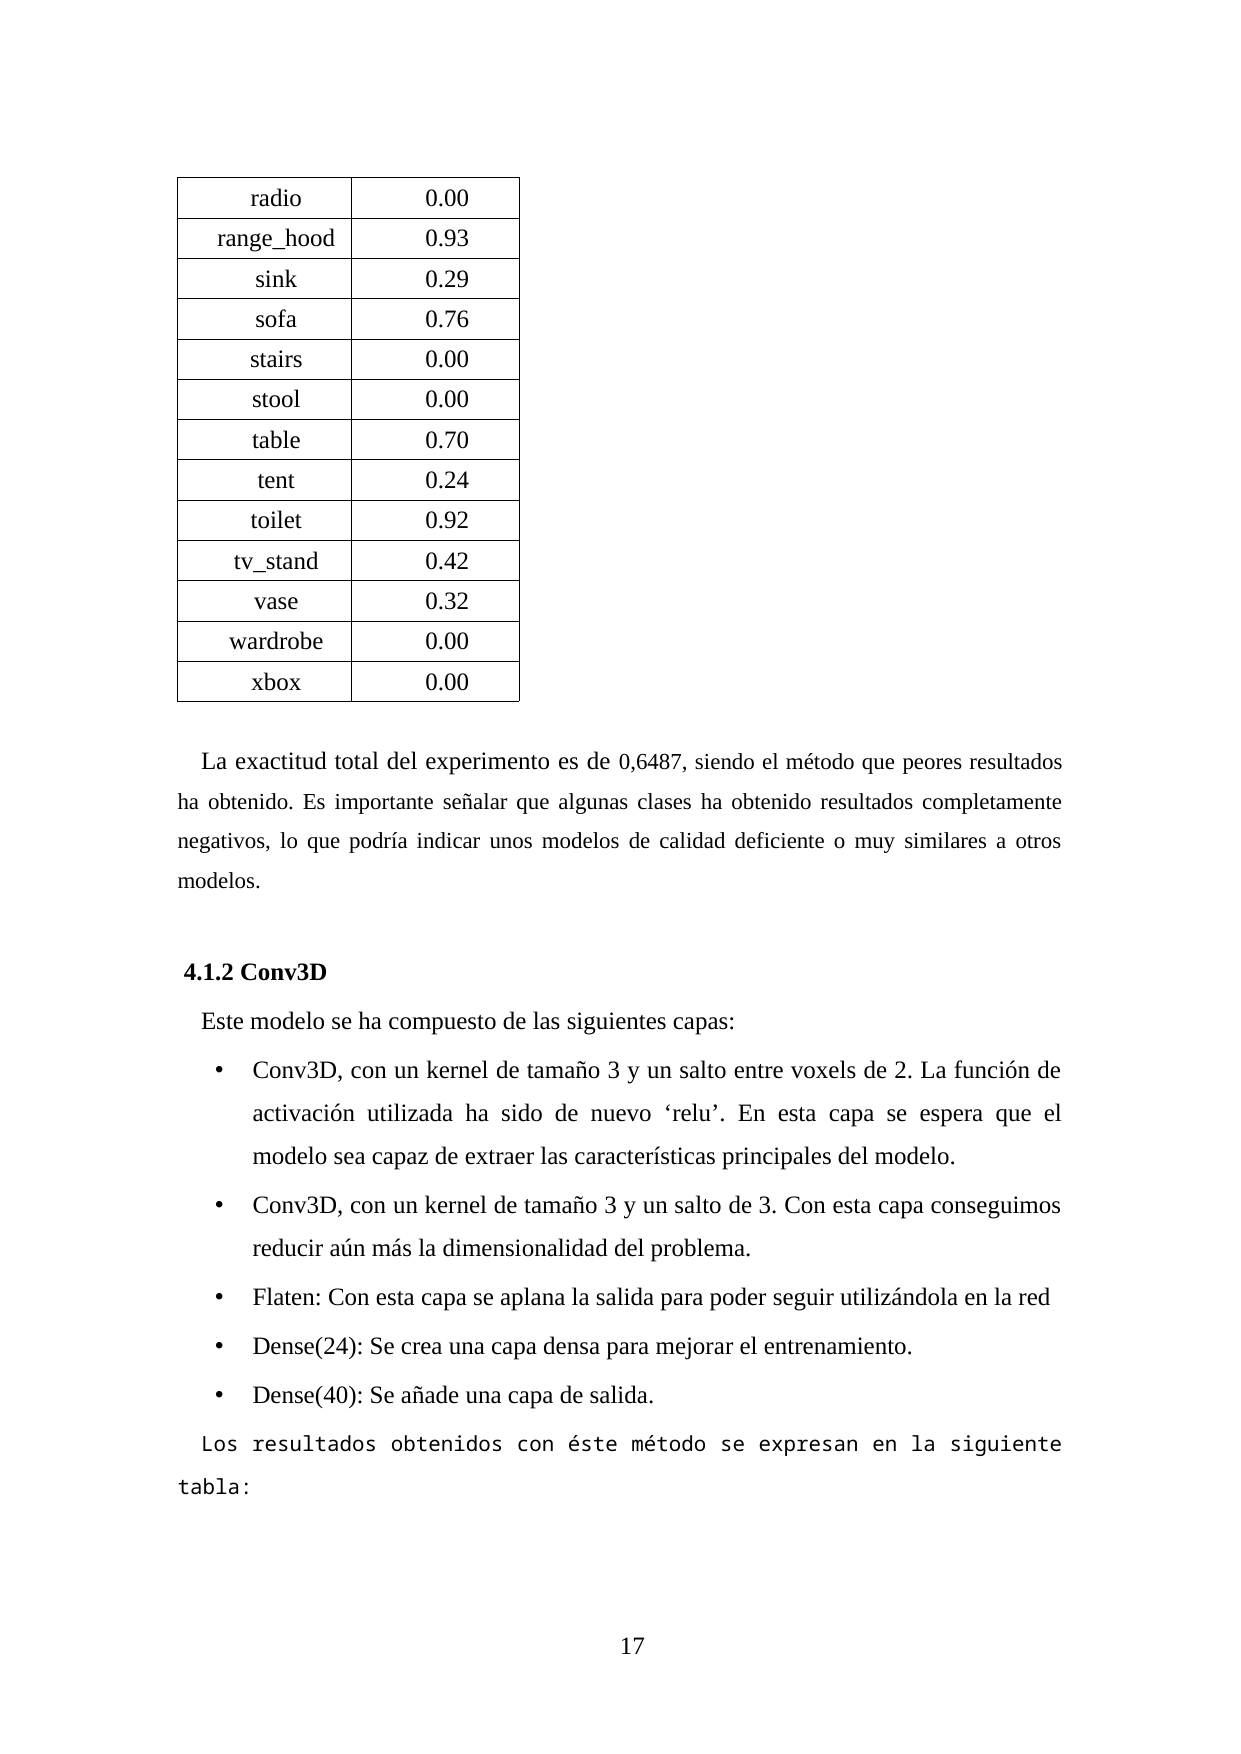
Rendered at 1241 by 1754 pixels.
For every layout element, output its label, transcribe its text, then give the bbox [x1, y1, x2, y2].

list Conv3D, con un kernel de tamaño 3 y un salto entre voxels de 2. La función de activación utilizada ha sido de nuevo ‘relu’. En esta capa se espera que el modelo sea capaz de extraer las características principales del modelo. [215, 1055, 1063, 1170]
subtitle Conv3D [177, 957, 1063, 985]
table_cell xbox [178, 662, 351, 701]
table_cell 0.00 [352, 662, 519, 701]
table_cell radio [178, 178, 351, 217]
table_cell range_hood [178, 219, 351, 258]
table_cell tv_stand [178, 541, 351, 580]
table_cell 0.92 [352, 501, 519, 540]
table_cell 0.00 [352, 178, 519, 217]
table_cell 0.00 [352, 622, 519, 661]
text Este modelo se ha compuesto de las siguientes capas: [177, 1006, 1063, 1034]
list Flaten: Con esta capa se aplana la salida para poder seguir utilizándola en la red [215, 1282, 1063, 1311]
table_cell sofa [178, 299, 351, 338]
list Conv3D, con un kernel de tamaño 3 y un salto de 3. Con esta capa conseguimos reducir aún más la dimensionalidad del problema. [215, 1190, 1063, 1262]
table_cell 0.32 [352, 581, 519, 621]
table_cell 0.00 [352, 380, 519, 419]
text Los resultados obtenidos con éste método se expresan en la siguiente tabla: [177, 1429, 1063, 1501]
table_cell sink [178, 259, 351, 298]
table_cell toilet [178, 501, 351, 540]
table_cell stairs [178, 340, 351, 379]
text La exactitud total del experimento es de 0,6487, siendo el método que peores resultados ha obtenido. Es importante señalar que algunas clases ha obtenido resultados completamente negativos, lo que podría indicar unos modelos de calidad deficiente o muy similares a otros modelos. [177, 746, 1063, 936]
table_cell table [178, 420, 351, 459]
table_cell wardrobe [178, 622, 351, 661]
table_cell 0.00 [352, 340, 519, 379]
table_cell 0.24 [352, 460, 519, 500]
table_cell 0.70 [352, 420, 519, 459]
table_cell tent [178, 460, 351, 500]
table_cell 0.29 [352, 259, 519, 298]
list Dense(24): Se crea una capa densa para mejorar el entrenamiento. [215, 1331, 1063, 1360]
table_cell stool [178, 380, 351, 419]
table_cell 0.42 [352, 541, 519, 580]
table_cell vase [178, 581, 351, 621]
list Dense(40): Se añade una capa de salida. [215, 1380, 1063, 1409]
table_cell 0.76 [352, 299, 519, 338]
table_cell 0.93 [352, 219, 519, 258]
